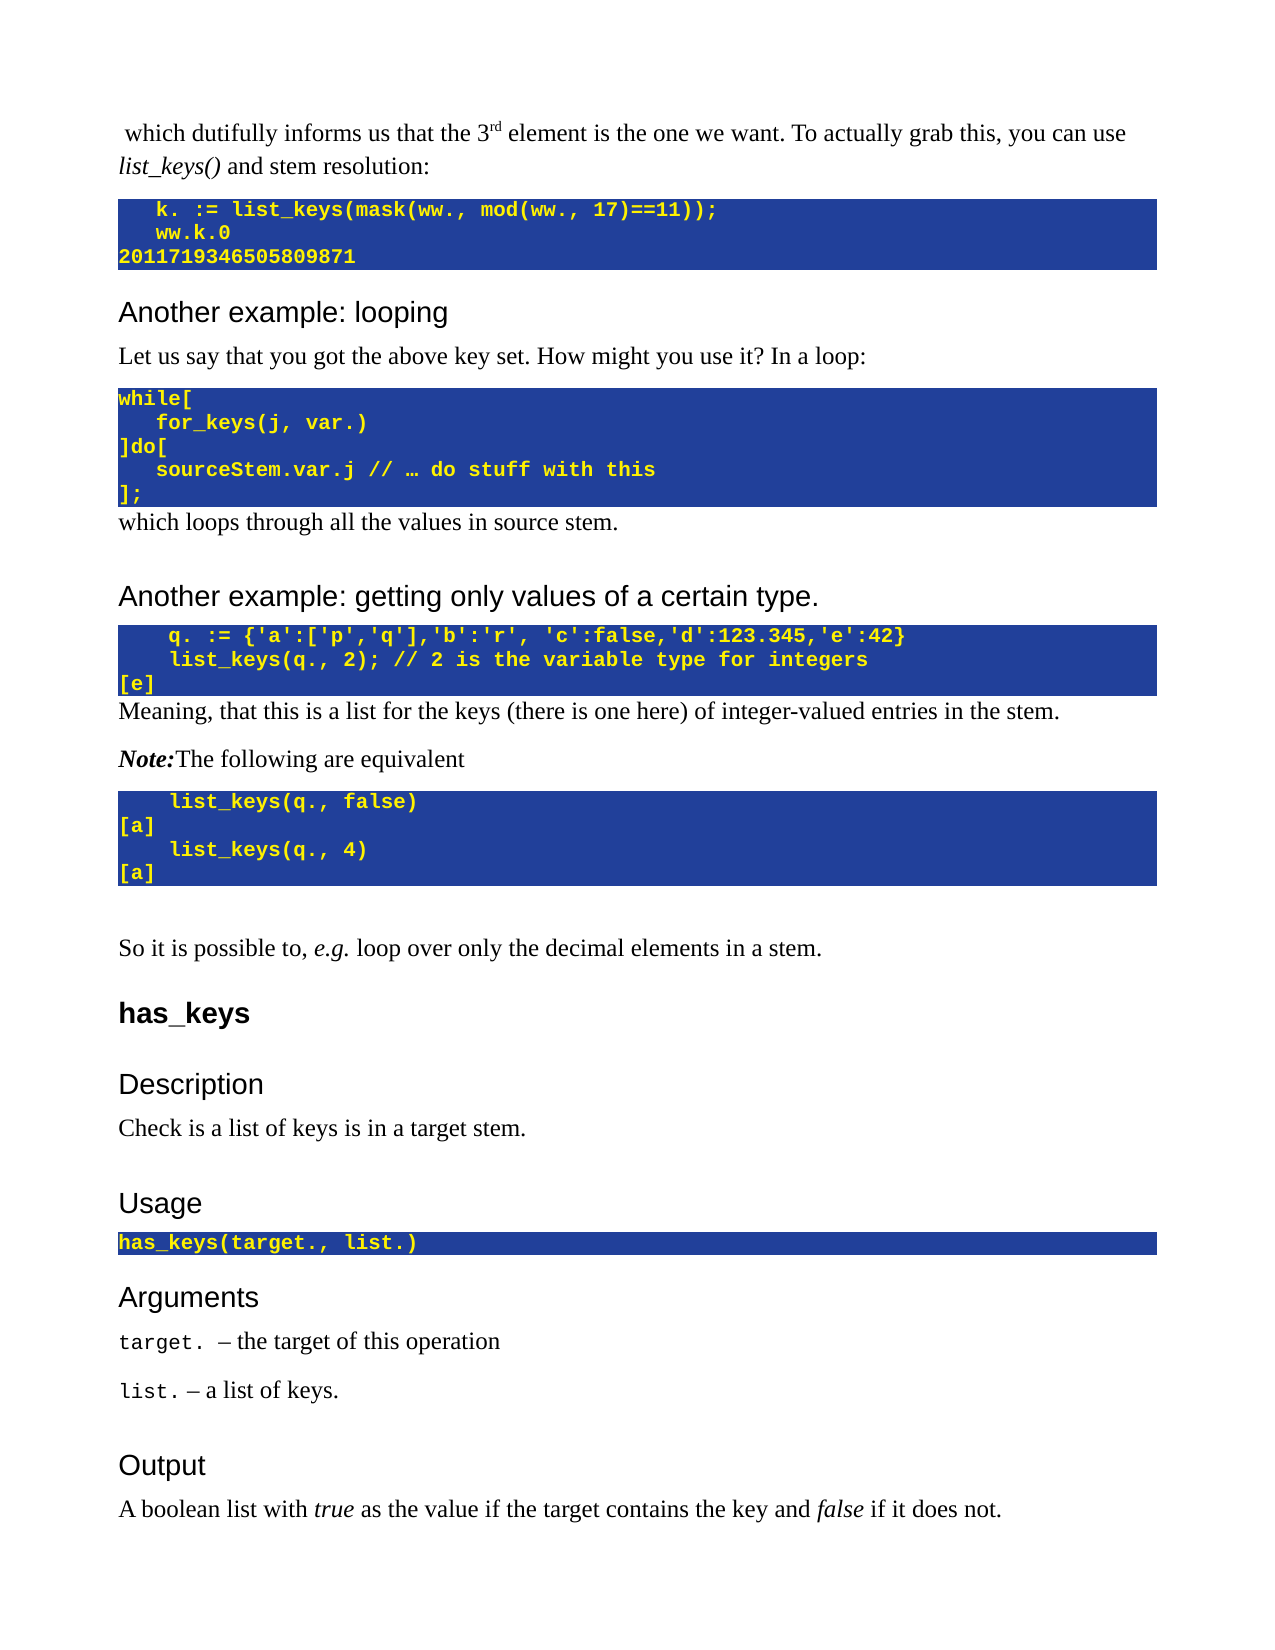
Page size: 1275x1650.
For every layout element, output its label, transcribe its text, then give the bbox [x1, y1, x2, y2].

text which loops through all the values in source stem. [118, 507, 1157, 535]
text A boolean list with true as the value if the target contains the key and false if it does not. [118, 1494, 1157, 1523]
text list_keys(q., 2); // 2 is the variable type for integers [118, 649, 1157, 672]
text ww.k.0 [118, 222, 1157, 246]
text list_keys(q., 4) [118, 839, 1157, 862]
text while[ [118, 388, 1157, 412]
text 2011719346505809871 [118, 246, 1157, 270]
subtitle Usage [118, 1186, 1157, 1219]
subtitle Description [118, 1067, 1157, 1101]
text Check is a list of keys is in a target stem. [118, 1113, 1157, 1142]
text [a] [118, 815, 1157, 839]
text list. – a list of keys. [118, 1375, 1157, 1404]
subtitle Arguments [118, 1280, 1157, 1314]
text Meaning, that this is a list for the keys (there is one here) of integer-valued entries in the stem. [118, 696, 1157, 725]
text sourceStem.var.j // … do stuff with this [118, 459, 1157, 483]
text which dutifully informs us that the 3rd element is the one we want. To actually grab this, you can use list_keys() and stem resolution: [118, 118, 1157, 180]
subtitle Another example: getting only values of a certain type. [118, 579, 1157, 613]
text k. := list_keys(mask(ww., mod(ww., 17)==11)); [118, 199, 1157, 222]
text Note:The following are equivalent [118, 744, 1157, 772]
text for_keys(j, var.) [118, 412, 1157, 436]
text ]do[ [118, 436, 1157, 459]
text [a] [118, 862, 1157, 886]
text list_keys(q., false) [118, 791, 1157, 815]
text has_keys(target., list.) [118, 1232, 1157, 1255]
text target. – the target of this operation [118, 1326, 1157, 1356]
subtitle has_keys [118, 996, 1157, 1029]
text Let us say that you got the above key set. How might you use it? In a loop: [118, 341, 1157, 369]
subtitle Another example: looping [118, 295, 1157, 328]
subtitle Output [118, 1448, 1157, 1482]
text [e] [118, 672, 1157, 696]
text So it is possible to, e.g. loop over only the decimal elements in a stem. [118, 933, 1157, 962]
text ]; [118, 483, 1157, 507]
text q. := {'a':['p','q'],'b':'r', 'c':false,'d':123.345,'e':42} [118, 625, 1157, 649]
